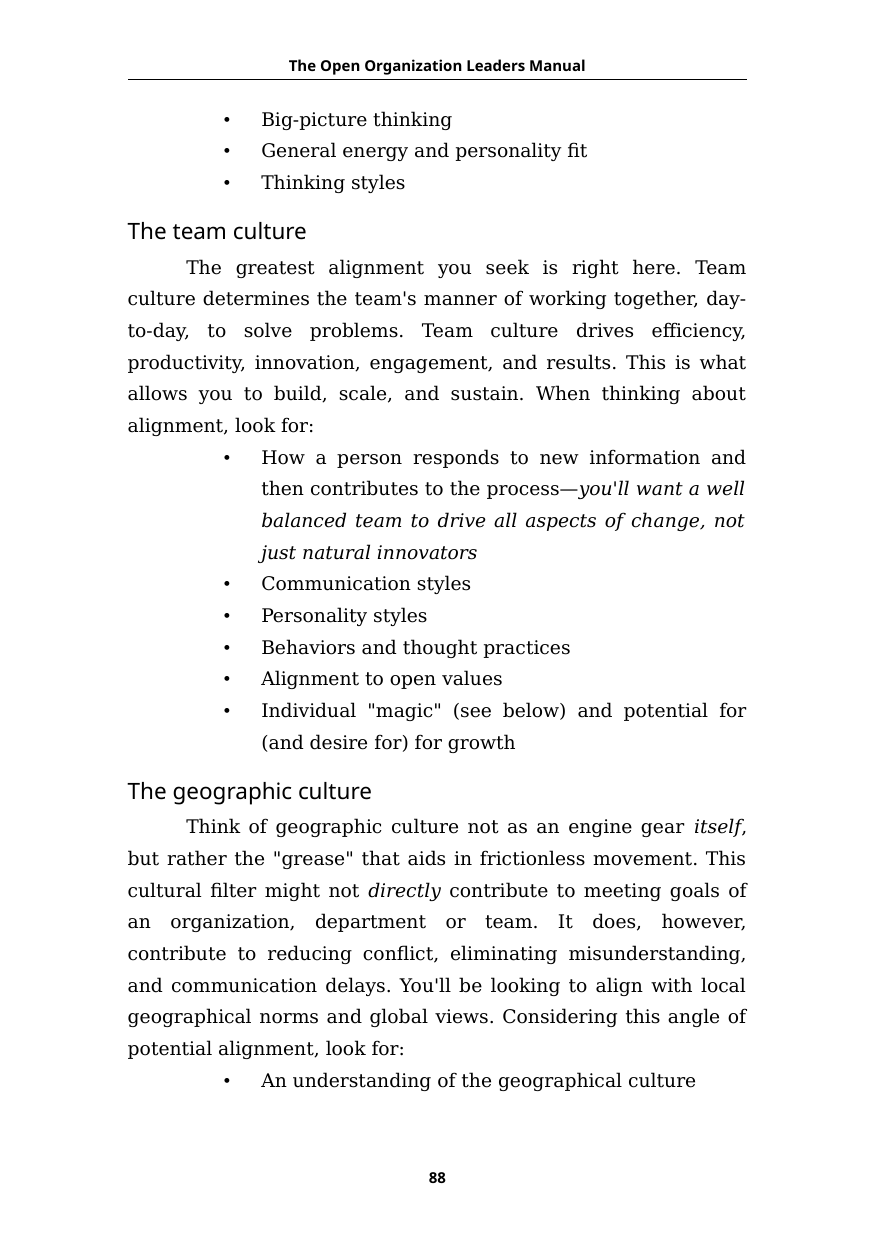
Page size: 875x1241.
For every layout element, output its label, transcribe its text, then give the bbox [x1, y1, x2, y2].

list General energy and personality fit [223, 140, 747, 162]
list Alignment to open values [223, 668, 747, 690]
text Think of geographic culture not as an engine gear itself, but rather the "grease" that aids in frictionless movement. This cultural filter might not directly contribute to meeting goals of an organization, department or team. It does, however, contribute to reducing conflict, eliminating misunderstanding, and communication delays. You'll be looking to align with local geographical norms and global views. Considering this angle of potential alignment, look for: [127, 816, 747, 1060]
list How a person responds to new information and then contributes to the process—you'll want a well balanced team to drive all aspects of change, not just natural innovators [223, 447, 747, 563]
list Personality styles [223, 605, 747, 627]
list Behaviors and thought practices [223, 637, 747, 658]
text The greatest alignment you seek is right here. Team culture determines the team's manner of working together, day-to-day, to solve problems. Team culture drives efficiency, productivity, innovation, engagement, and results. This is what allows you to build, scale, and sustain. When thinking about alignment, look for: [127, 257, 747, 437]
list Thinking styles [223, 172, 747, 194]
list An understanding of the geographical culture [223, 1069, 747, 1091]
subtitle The geographic culture [127, 778, 747, 804]
list Big-picture thinking [223, 109, 747, 131]
list Individual "magic" (see below) and potential for (and desire for) for growth [223, 700, 747, 753]
subtitle The team culture [127, 219, 747, 245]
list Communication styles [223, 573, 747, 595]
